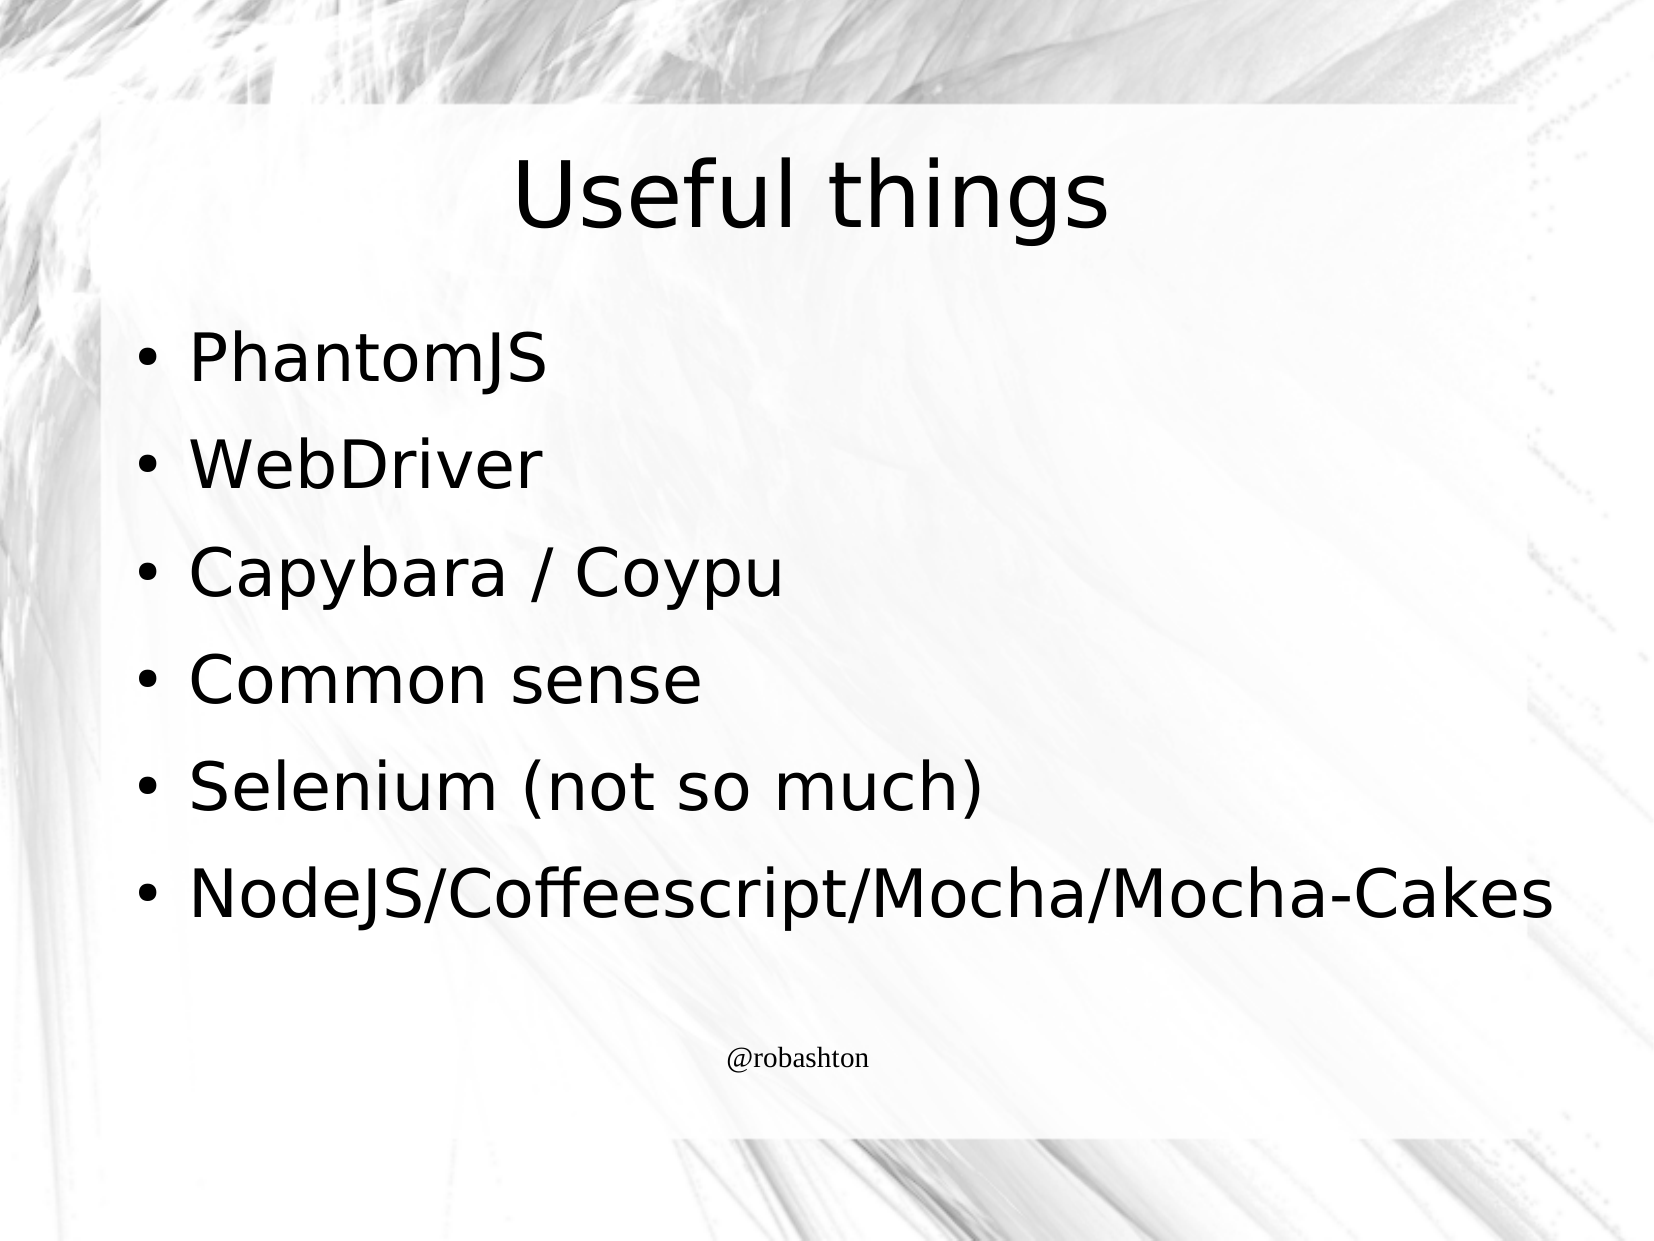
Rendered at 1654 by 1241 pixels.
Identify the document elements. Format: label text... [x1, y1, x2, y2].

picture [0, 0, 1654, 1241]
list PhantomJS WebDriver Capybara / Coypu Common sense Selenium (not so much) NodeJS/Coffeescript/Mocha/Mocha-Cakes [118, 319, 1571, 1040]
title Useful things [118, 112, 1506, 281]
